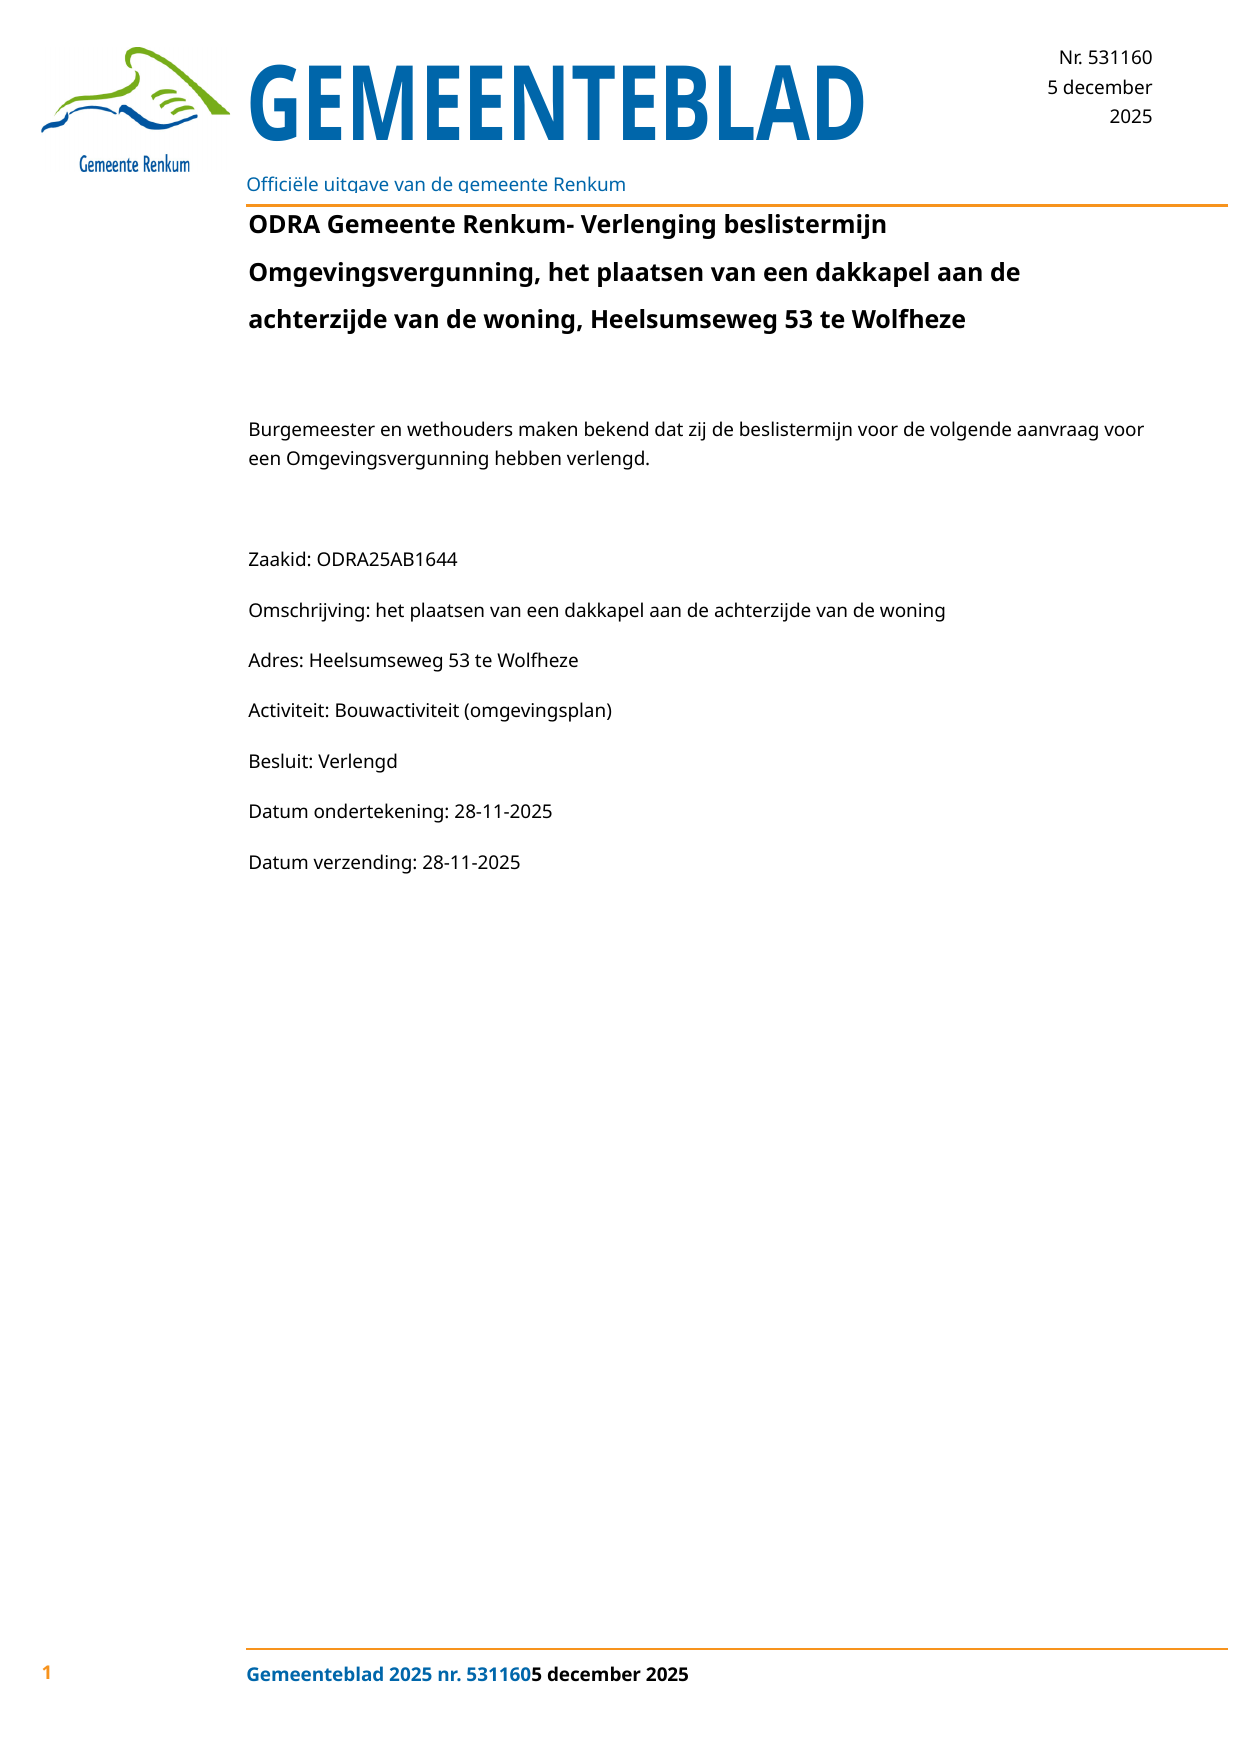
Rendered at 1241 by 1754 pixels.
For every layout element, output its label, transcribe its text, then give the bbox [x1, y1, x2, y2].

picture [41, 47, 231, 172]
text Burgemeester en wethouders maken bekend dat zij de beslistermijn voor de volgende aanvraag voor een Omgevingsvergunning hebben verlengd. [248, 416, 1152, 471]
text ODRA Gemeente Renkum- Verlenging beslistermijn Omgevingsvergunning, het plaatsen van een dakkapel aan de achterzijde van de woning, Heelsumseweg 53 te Wolfheze [248, 207, 1152, 336]
text Besluit: Verlengd [248, 748, 1152, 774]
text Adres: Heelsumseweg 53 te Wolfheze [248, 647, 1152, 673]
text Datum ondertekening: 28-11-2025 [248, 798, 1152, 824]
text Datum verzending: 28-11-2025 [248, 849, 1152, 874]
text Zaakid: ODRA25AB1644 [248, 546, 1152, 572]
text Activiteit: Bouwactiviteit (omgevingsplan) [248, 698, 1152, 723]
text Omschrijving: het plaatsen van een dakkapel aan de achterzijde van de woning [248, 597, 1152, 622]
